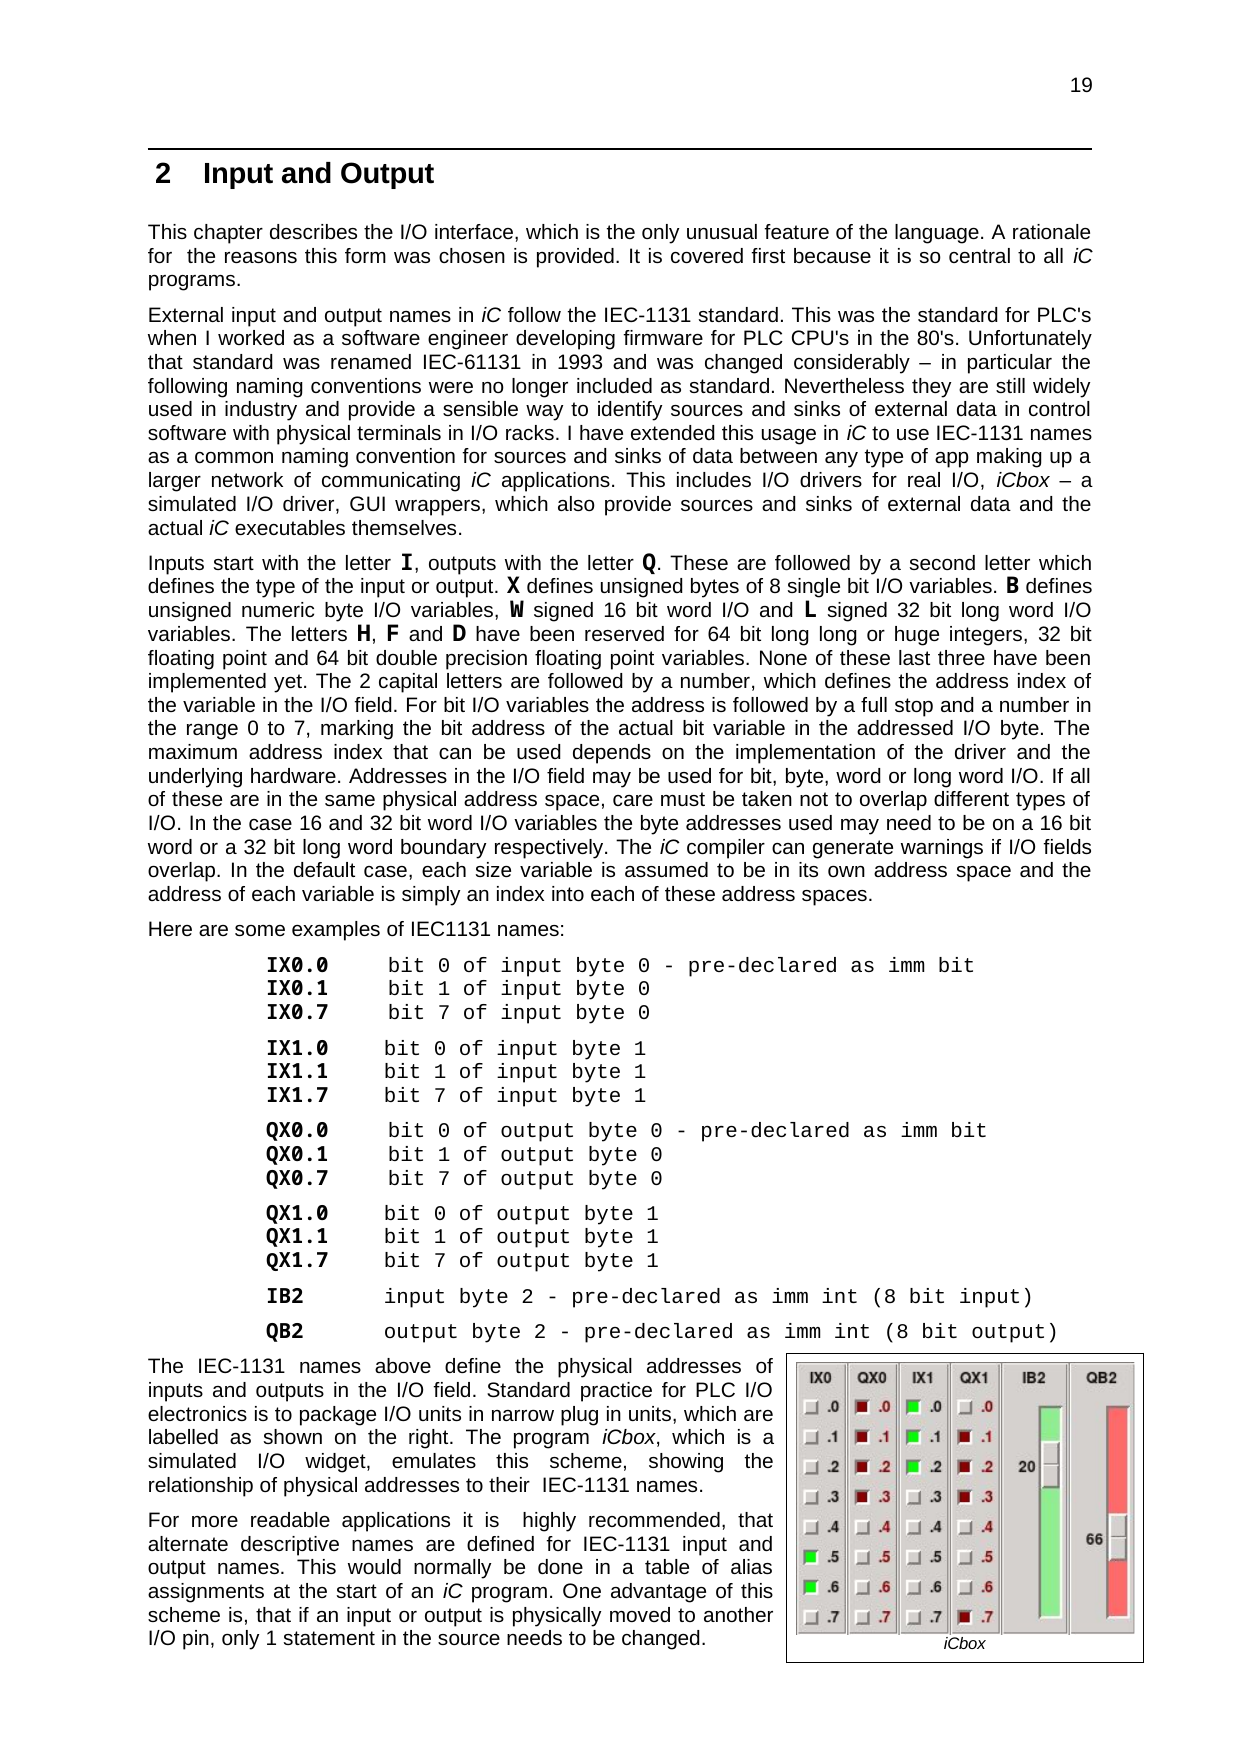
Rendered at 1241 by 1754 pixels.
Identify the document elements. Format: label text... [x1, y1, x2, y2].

text IX1.0 bit 0 of input byte 1 IX1.1 bit 1 of input byte 1 IX1.7 bit 7 of input byte 1 [266, 1036, 1092, 1107]
text QX0.0 bit 0 of output byte 0 - pre-declared as imm bit QX0.1 bit 1 of output byte 0 QX0.7 bit 7 of output byte 0 [266, 1119, 1092, 1190]
text IX0.0 bit 0 of input byte 0 - pre-declared as imm bit IX0.1 bit 1 of input byte 0 IX0.7 bit 7 of input byte 0 [266, 953, 1092, 1024]
subtitle Input and Output [148, 150, 1092, 197]
text For more readable applications it is highly recommended, that alternate descriptive names are defined for IEC-1131 input and output names. This would normally be done in a table of alias assignments at the start of an iC program. One advantage of this scheme is, that if an input or output is physically moved to another I/O pin, only 1 statement in the source needs to be changed. [148, 1509, 786, 1651]
text [787, 1354, 1143, 1662]
text iCbox [796, 1635, 1134, 1653]
text Inputs start with the letter I, outputs with the letter Q. These are followed by a second letter which defines the type of the input or output. X defines unsigned bytes of 8 single bit I/O variables. B defines unsigned numeric byte I/O variables, W signed 16 bit word I/O and L signed 32 bit long word I/O variables. The letters H, F and D have been reserved for 64 bit long long or huge integers, 32 bit floating point and 64 bit double precision floating point variables. None of these last three have been implemented yet. The 2 capital letters are followed by a number, which defines the address index of the variable in the I/O field. For bit I/O variables the address is followed by a full stop and a number in the range 0 to 7, marking the bit address of the actual bit variable in the addressed I/O byte. The maximum address index that can be used depends on the implementation of the driver and the underlying hardware. Addresses in the I/O field may be used for bit, byte, word or long word I/O. If all of these are in the same physical address space, care must be taken not to overlap different types of I/O. In the case 16 and 32 bit word I/O variables the byte addresses used may need to be on a 16 bit word or a 32 bit long word boundary respectively. The iC compiler can generate warnings if I/O fields overlap. In the default case, each size variable is assumed to be in its own address space and the address of each variable is simply an index into each of these address spaces. [148, 551, 1092, 906]
text The IEC-1131 names above define the physical addresses of inputs and outputs in the I/O field. Standard practice for PLC I/O electronics is to package I/O units in narrow plug in units, which are labelled as shown on the right. The program iCbox, which is a simulated I/O widget, emulates this scheme, showing the relationship of physical addresses to their IEC-1131 names. [148, 1355, 786, 1497]
text QB2 output byte 2 - pre-declared as imm int (8 bit output) [266, 1319, 1092, 1343]
text External input and output names in iC follow the IEC-1131 standard. This was the standard for PLC's when I worked as a software engineer developing firmware for PLC CPU's in the 80's. Unfortunately that standard was renamed IEC-61131 in 1993 and was changed considerably – in particular the following naming conventions were no longer included as standard. Nevertheless they are still widely used in industry and provide a sensible way to identify sources and sinks of external data in control software with physical terminals in I/O racks. I have extended this usage in iC to use IEC-1131 names as a common naming convention for sources and sinks of data between any type of app making up a larger network of communicating iC applications. This includes I/O drivers for real I/O, iCbox – a simulated I/O driver, GUI wrappers, which also provide sources and sinks of external data and the actual iC executables themselves. [148, 303, 1092, 540]
text IB2 input byte 2 - pre-declared as imm int (8 bit input) [266, 1284, 1092, 1308]
picture [796, 1362, 1135, 1635]
text QX1.0 bit 0 of output byte 1 QX1.1 bit 1 of output byte 1 QX1.7 bit 7 of output byte 1 [266, 1201, 1092, 1272]
text This chapter describes the I/O interface, which is the only unusual feature of the language. A rationale for the reasons this form was chosen is provided. It is covered first because it is so central to all iC programs. [148, 221, 1092, 291]
text Here are some examples of IEC1131 names: [148, 918, 1092, 942]
